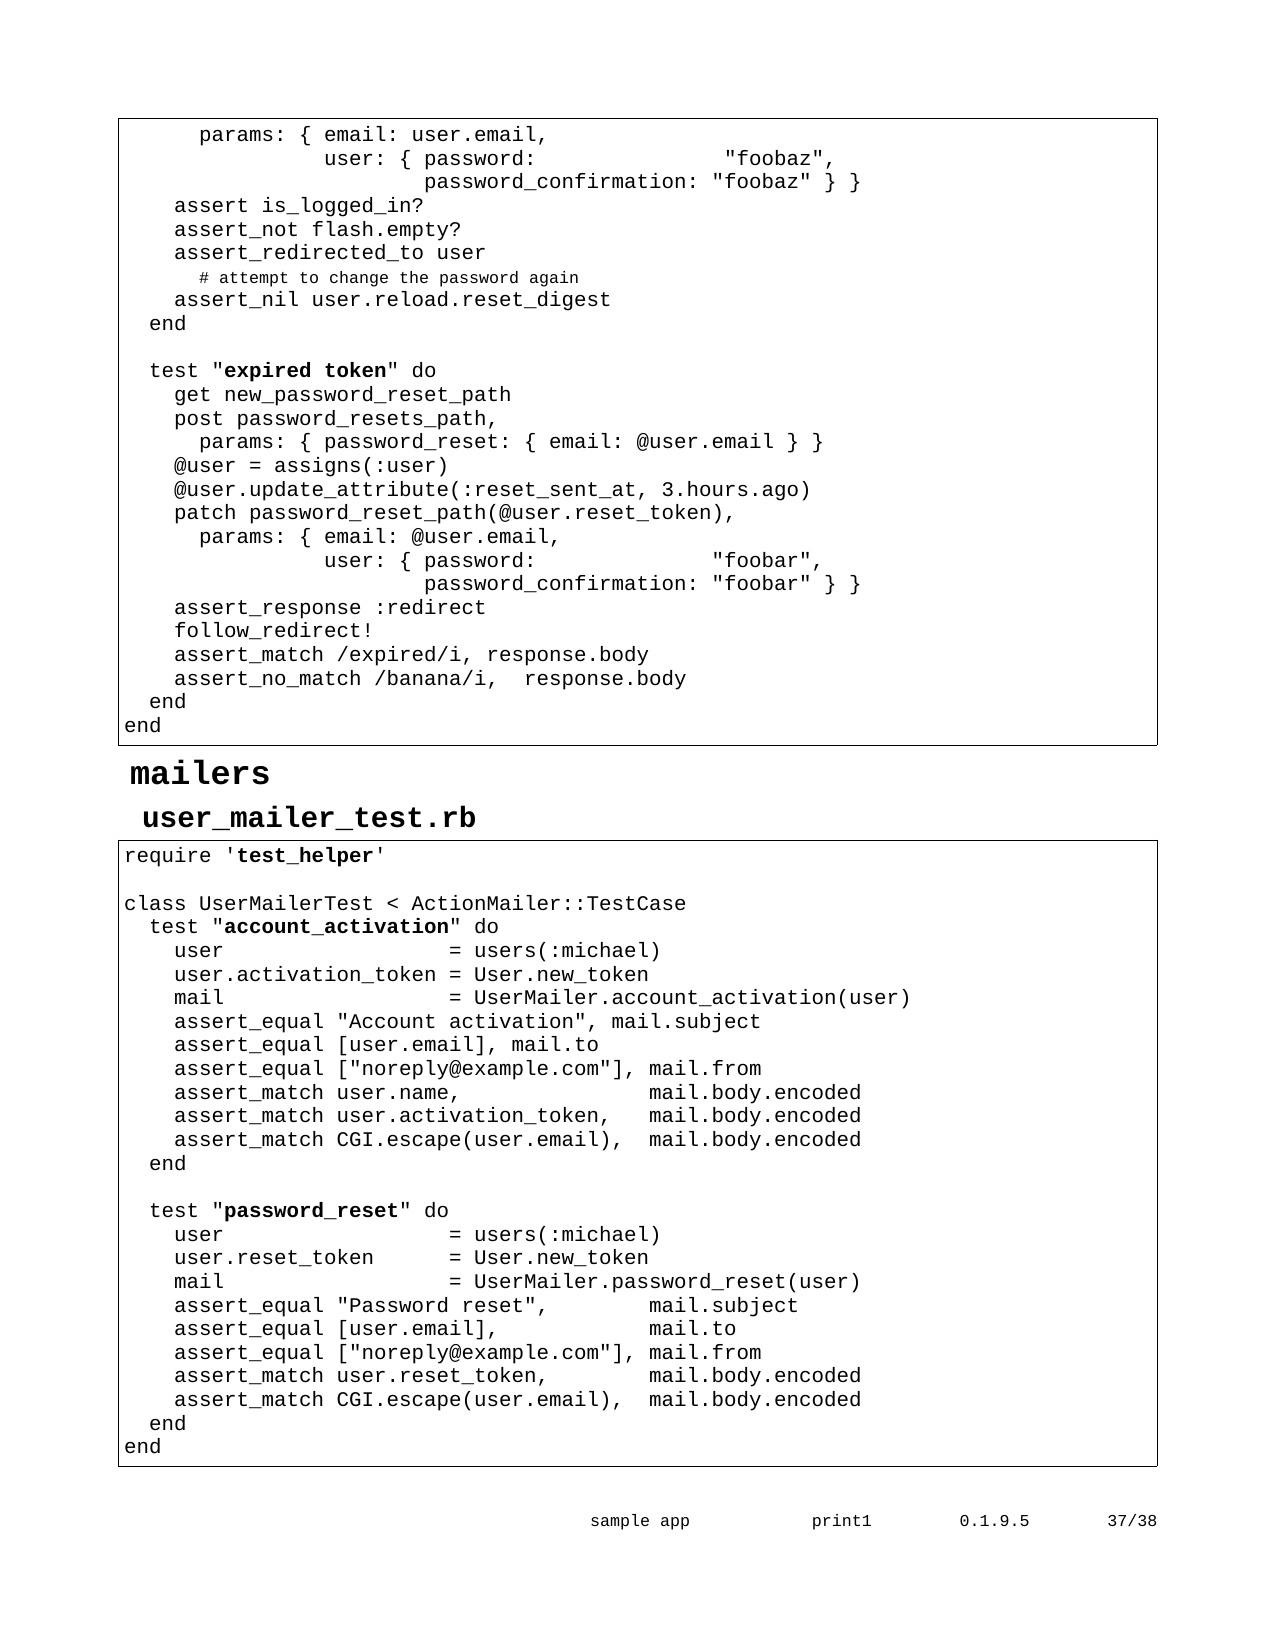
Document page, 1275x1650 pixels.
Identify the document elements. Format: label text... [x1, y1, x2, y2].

subtitle mailers [130, 756, 1157, 794]
subtitle user_mailer_test.rb [142, 803, 1157, 837]
table_header require 'test_helper' class UserMailerTest < ActionMailer::TestCase test "account_activation" do user = users(:michael) user.activation_token = User.new_token mail = UserMailer.account_activation(user) assert_equal "Account activation", mail.subject assert_equal [user.email], mail.to assert_equal ["noreply@example.com"], mail.from assert_match user.name, mail.body.encoded assert_match user.activation_token, mail.body.encoded assert_match CGI.escape(user.email), mail.body.encoded end test "password_reset" do user = users(:michael) user.reset_token = User.new_token mail = UserMailer.password_reset(user) assert_equal "Password reset", mail.subject assert_equal [user.email], mail.to assert_equal ["noreply@example.com"], mail.from assert_match user.reset_token, mail.body.encoded assert_match CGI.escape(user.email), mail.body.encoded end end [119, 841, 1157, 1466]
table_header params: { email: user.email, user: { password: "foobaz", password_confirmation: "foobaz" } } assert is_logged_in? assert_not flash.empty? assert_redirected_to user # attempt to change the password again assert_nil user.reload.reset_digest end test "expired token" do get new_password_reset_path post password_resets_path, params: { password_reset: { email: @user.email } } @user = assigns(:user) @user.update_attribute(:reset_sent_at, 3.hours.ago) patch password_reset_path(@user.reset_token), params: { email: @user.email, user: { password: "foobar", password_confirmation: "foobar" } } assert_response :redirect follow_redirect! assert_match /expired/i, response.body assert_no_match /banana/i, response.body end end [119, 119, 1157, 744]
